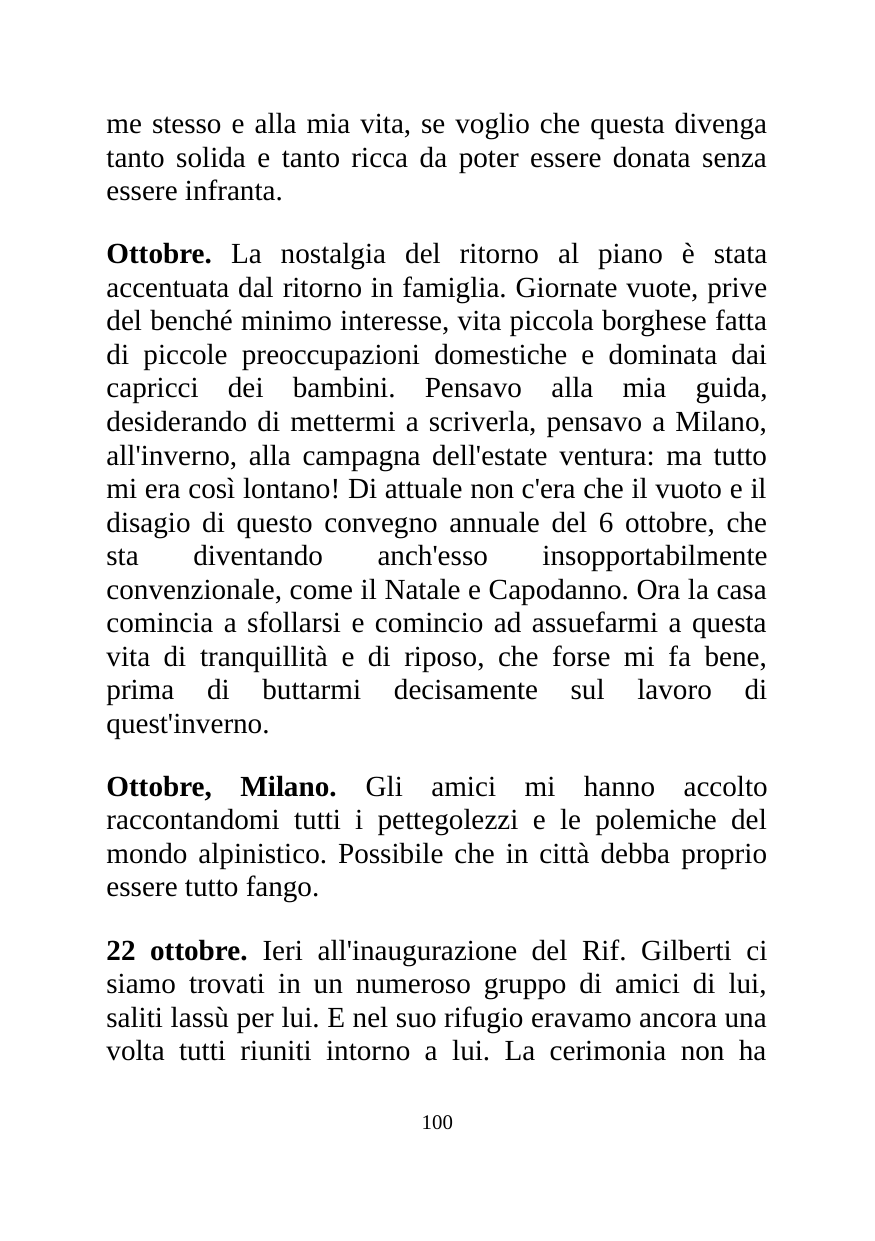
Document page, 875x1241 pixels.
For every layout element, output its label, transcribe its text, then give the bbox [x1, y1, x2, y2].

text Ottobre. La nostalgia del ritorno al piano è stata accentuata dal ritorno in famiglia. Giornate vuote, prive del benché minimo interesse, vita piccola borghese fatta di piccole preoccupazioni domestiche e dominata dai capricci dei bambini. Pensavo alla mia guida, desiderando di mettermi a scriverla, pensavo a Milano, all'inverno, alla campagna dell'estate ventura: ma tutto mi era così lontano! Di attuale non c'era che il vuoto e il disagio di questo convegno annuale del 6 ottobre, che sta diventando anch'esso insopportabilmente convenzionale, come il Natale e Capodanno. Ora la casa comincia a sfollarsi e comincio ad assuefarmi a questa vita di tranquillità e di riposo, che forse mi fa bene, prima di buttarmi decisamente sul lavoro di quest'inverno. [106, 236, 768, 739]
text me stesso e alla mia vita, se voglio che questa divenga tanto solida e tanto ricca da poter essere donata senza essere infranta. [106, 106, 768, 207]
text Ottobre, Milano. Gli amici mi hanno accolto raccontandomi tutti i pettegolezzi e le polemiche del mondo alpinistico. Possibile che in città debba proprio essere tutto fango. [106, 769, 768, 903]
text 22 ottobre. Ieri all'inaugurazione del Rif. Gilberti ci siamo trovati in un numeroso gruppo di amici di lui, saliti lassù per lui. E nel suo rifugio eravamo ancora una volta tutti riuniti intorno a lui. La cerimonia non ha [106, 933, 768, 1067]
